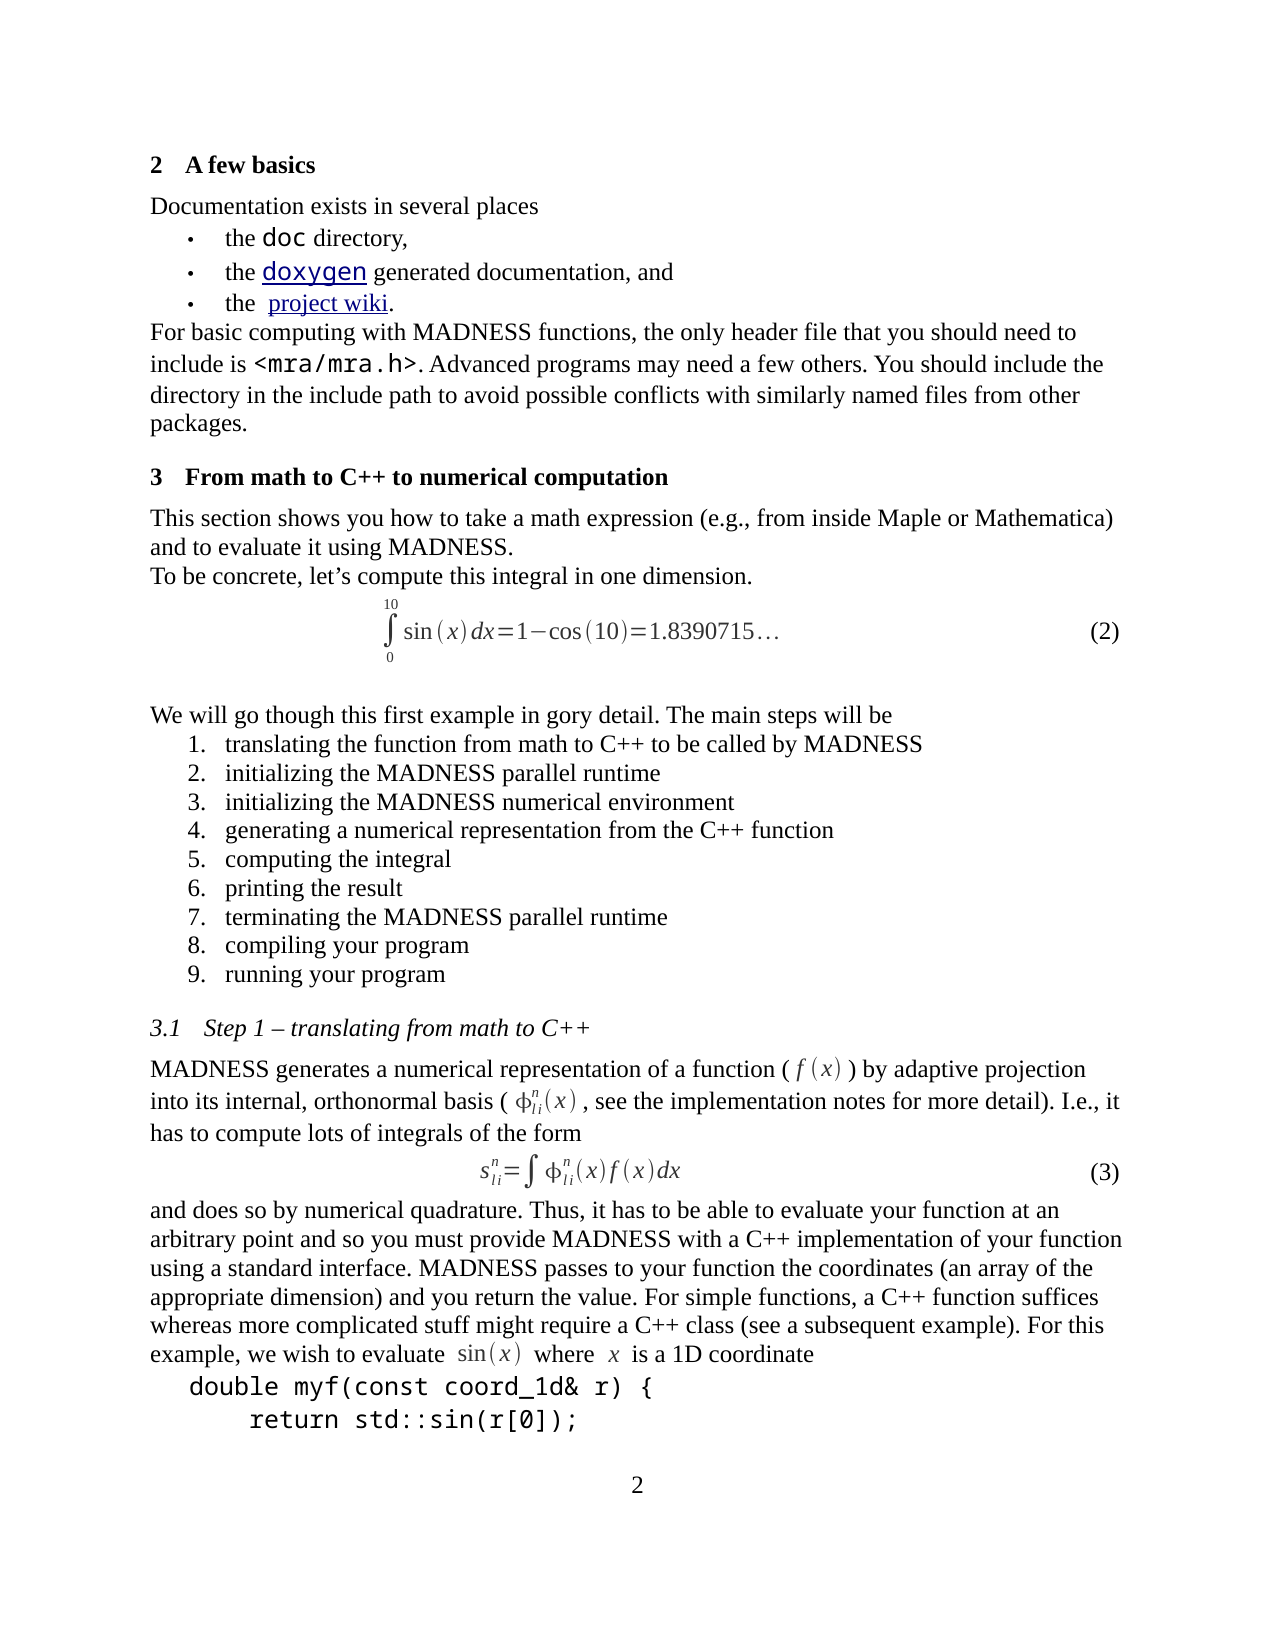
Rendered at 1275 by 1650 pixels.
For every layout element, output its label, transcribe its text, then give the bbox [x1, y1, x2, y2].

text We will go though this first example in gory detail. The main steps will be [150, 701, 1125, 729]
list printing the result [187, 873, 1125, 902]
list the project wiki. [187, 288, 1125, 317]
text and does so by numerical quadrature. Thus, it has to be able to evaluate your function at an arbitrary point and so you must provide MADNESS with a C++ implementation of your function using a standard interface. MADNESS passes to your function the coordinates (an array of the appropriate dimension) and you return the value. For simple functions, a C++ function suffices whereas more complicated stuff might require a C++ class (see a subsequent example). For this example, we wish to evaluate where is a 1D coordinate [150, 1196, 1125, 1368]
subtitle From math to C++ to numerical computation [150, 462, 1125, 491]
text This section shows you how to take a math expression (e.g., from inside Maple or Mathematica) and to evaluate it using MADNESS. [150, 503, 1125, 561]
table_header (2) [1017, 590, 1125, 672]
table_header [150, 1147, 1017, 1196]
list compiling your program [187, 931, 1125, 959]
text For basic computing with MADNESS functions, the only header file that you should need to include is <mra/mra.h>. Advanced programs may need a few others. You should include the directory in the include path to avoid possible conflicts with similarly named files from other packages. [150, 317, 1125, 437]
list the doxygen generated documentation, and [187, 254, 1125, 288]
text return std::sin(r[0]); [189, 1402, 1125, 1436]
text MADNESS generates a numerical representation of a function () by adaptive projection into its internal, orthonormal basis (, see the implementation notes for more detail). I.e., it has to compute lots of integrals of the form [150, 1054, 1125, 1147]
text To be concrete, let’s compute this integral in one dimension. [150, 561, 1125, 590]
list computing the integral [187, 844, 1125, 873]
list the doc directory, [187, 220, 1125, 254]
subtitle A few basics [150, 150, 1125, 179]
list initializing the MADNESS parallel runtime [187, 758, 1125, 787]
table_header [150, 590, 1017, 672]
list generating a numerical representation from the C++ function [187, 816, 1125, 844]
table_header (3) [1017, 1147, 1125, 1196]
list translating the function from math to C++ to be called by MADNESS [187, 729, 1125, 758]
list running your program [187, 959, 1125, 988]
text Documentation exists in several places [150, 191, 1125, 220]
text double myf(const coord_1d& r) { [189, 1368, 1125, 1402]
list terminating the MADNESS parallel runtime [187, 902, 1125, 931]
list initializing the MADNESS numerical environment [187, 787, 1125, 816]
subtitle Step 1 – translating from math to C++ [150, 1013, 1125, 1042]
